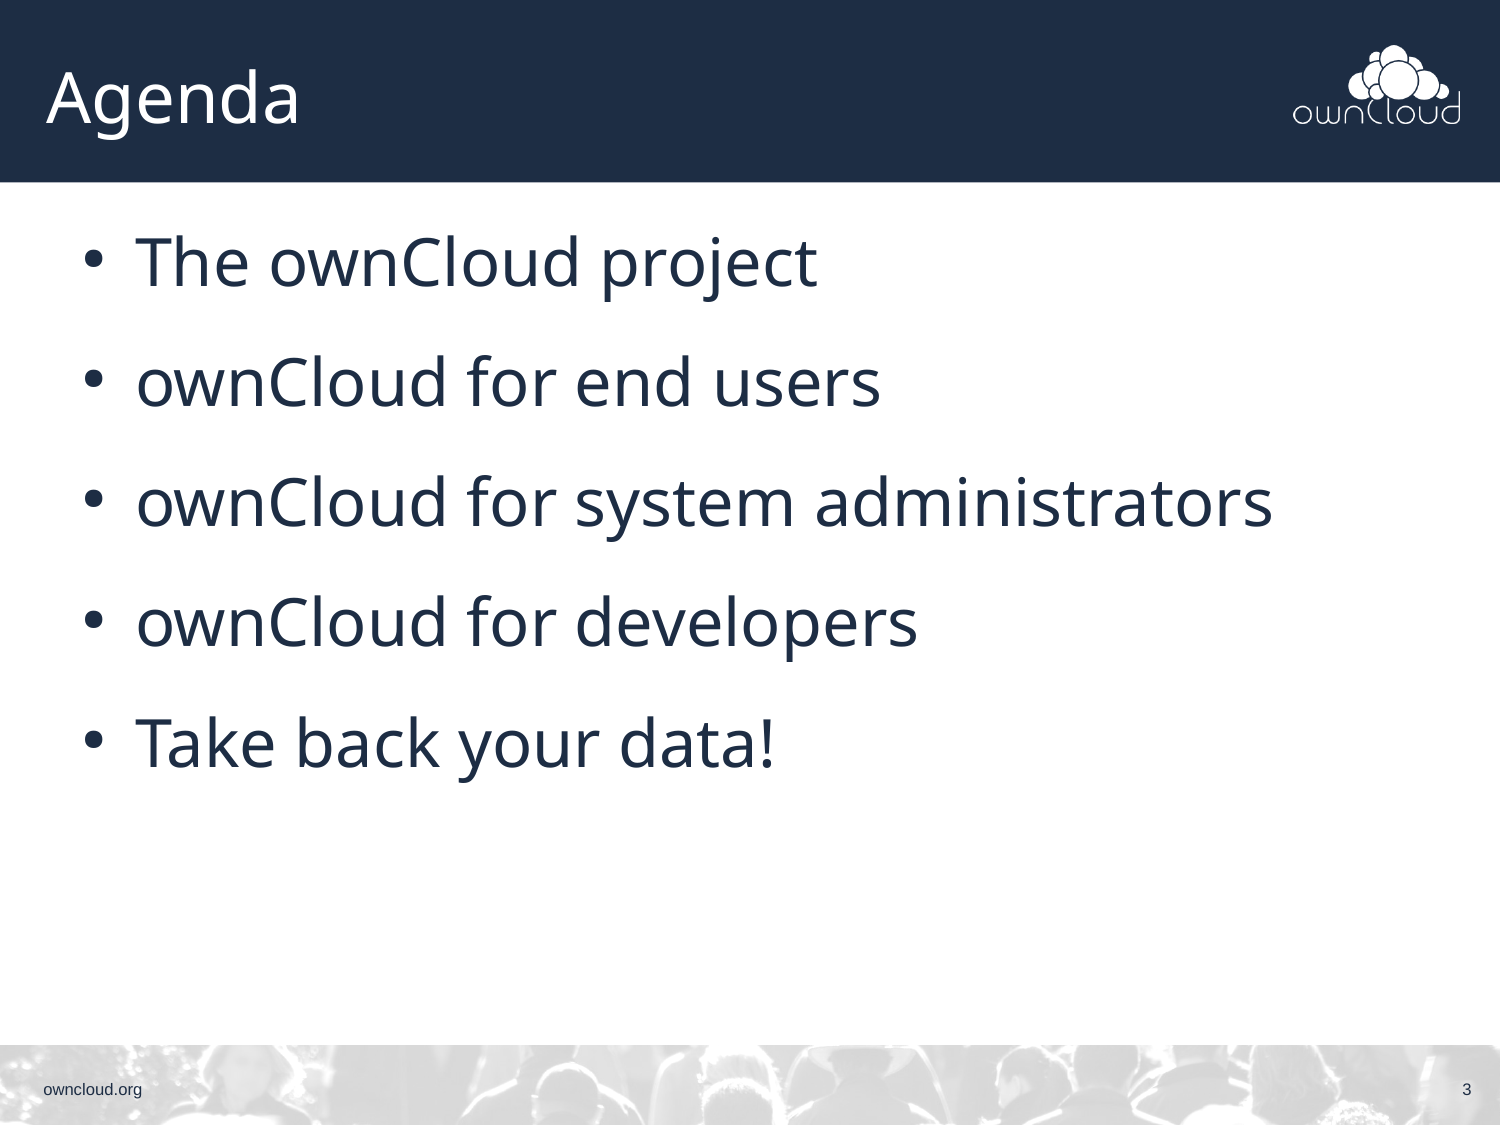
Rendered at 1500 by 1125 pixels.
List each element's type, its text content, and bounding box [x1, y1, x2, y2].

title Agenda [46, 5, 1258, 187]
picture [0, 1045, 1500, 1125]
list The ownCloud project ownCloud for end users ownCloud for system administrators ownCloud for developers Take back your data! [46, 214, 1465, 1026]
picture [1293, 45, 1460, 124]
